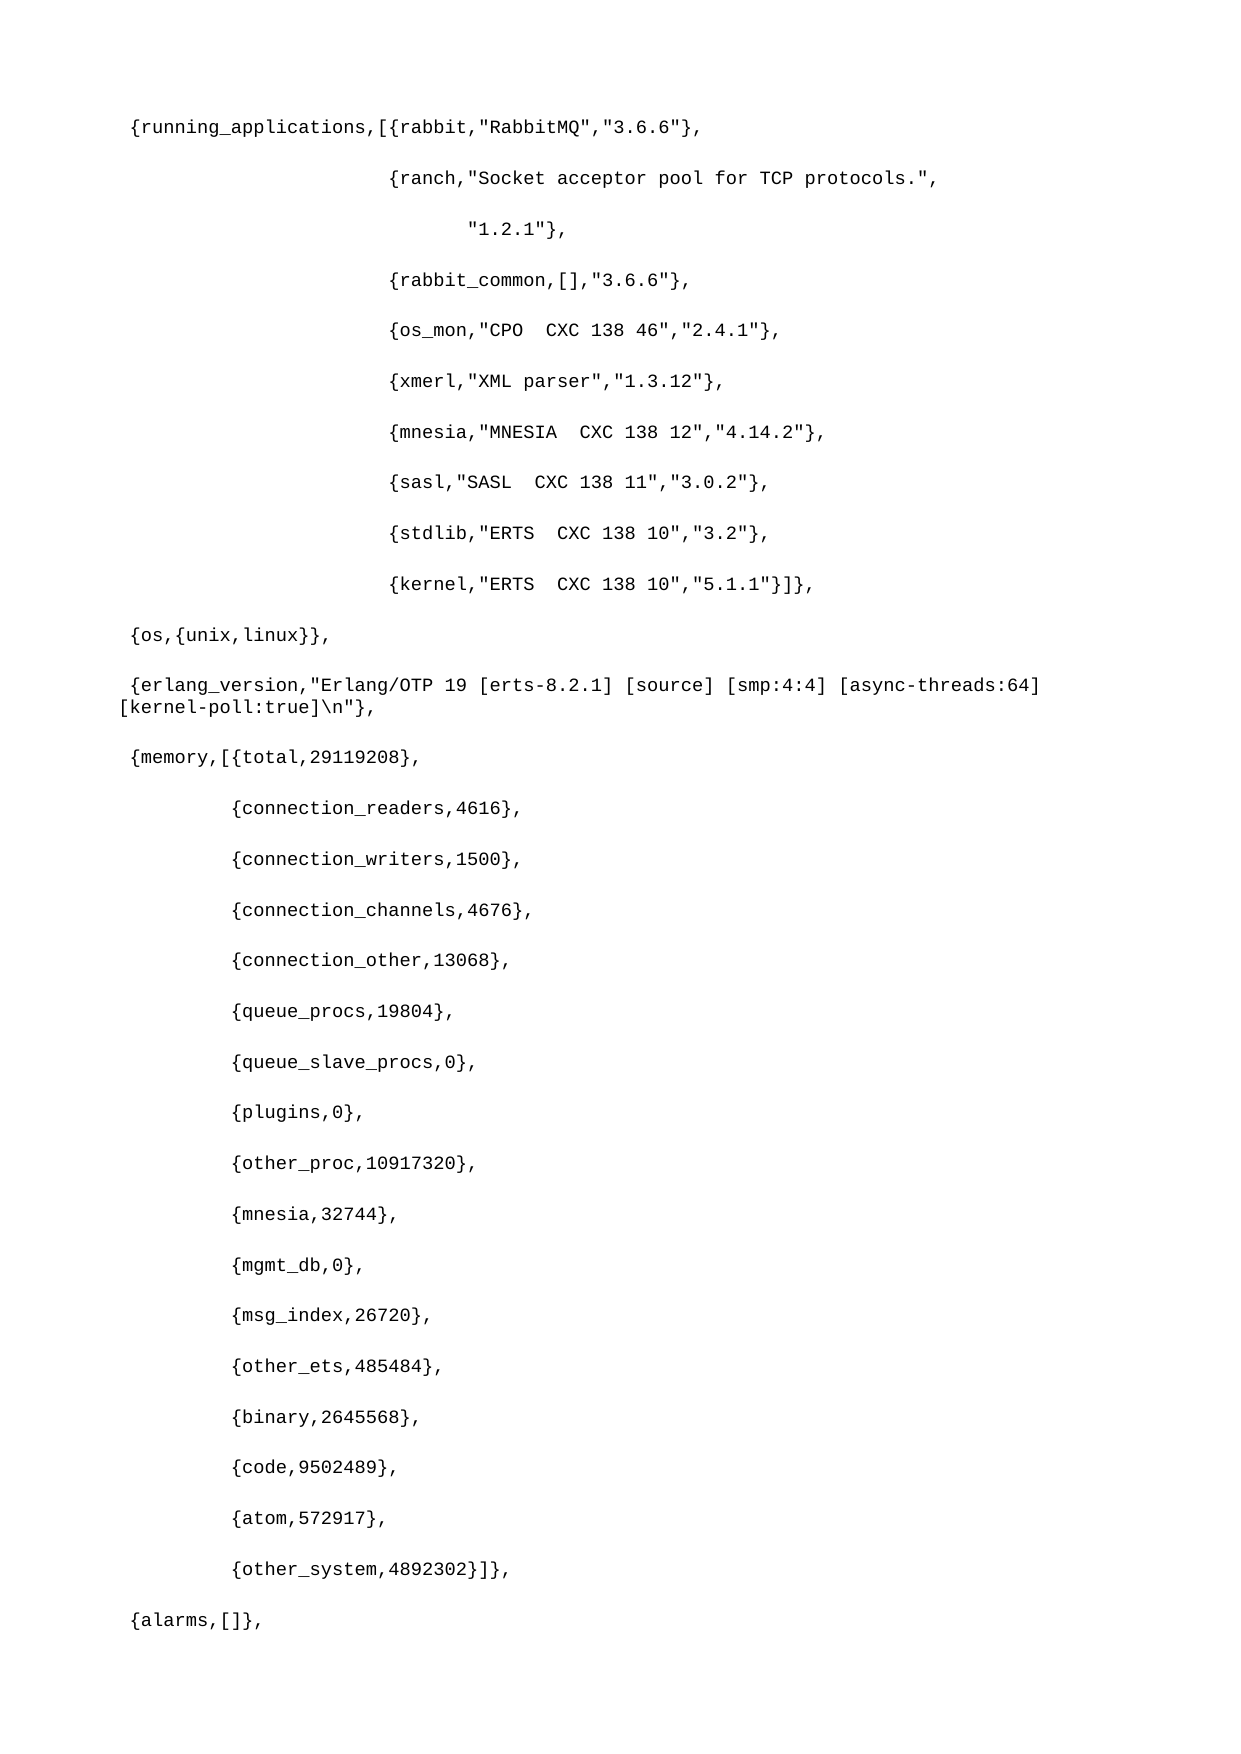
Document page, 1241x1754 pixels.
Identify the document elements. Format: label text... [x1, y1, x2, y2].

text {code,9502489}, [118, 1458, 1122, 1479]
text {mgmt_db,0}, [118, 1255, 1122, 1277]
text {alarms,[]}, [118, 1611, 1122, 1632]
text {kernel,"ERTS CXC 138 10","5.1.1"}]}, [118, 575, 1122, 596]
text {connection_channels,4676}, [118, 900, 1122, 922]
text {plugins,0}, [118, 1103, 1122, 1124]
text {other_system,4892302}]}, [118, 1560, 1122, 1581]
text {connection_writers,1500}, [118, 849, 1122, 871]
text {queue_slave_procs,0}, [118, 1052, 1122, 1074]
text {rabbit_common,[],"3.6.6"}, [118, 270, 1122, 292]
text {binary,2645568}, [118, 1408, 1122, 1429]
text {os,{unix,linux}}, [118, 625, 1122, 647]
text {running_applications,[{rabbit,"RabbitMQ","3.6.6"}, [118, 118, 1122, 139]
text {connection_other,13068}, [118, 951, 1122, 972]
text {xmerl,"XML parser","1.3.12"}, [118, 372, 1122, 393]
text "1.2.1"}, [118, 219, 1122, 241]
text {other_proc,10917320}, [118, 1154, 1122, 1175]
text {other_ets,485484}, [118, 1357, 1122, 1378]
text {stdlib,"ERTS CXC 138 10","3.2"}, [118, 524, 1122, 545]
text {memory,[{total,29119208}, [118, 748, 1122, 769]
text {atom,572917}, [118, 1509, 1122, 1530]
text {erlang_version,"Erlang/OTP 19 [erts-8.2.1] [source] [smp:4:4] [async-threads:64] [kernel-poll:true]\n"}, [118, 676, 1122, 719]
text {mnesia,32744}, [118, 1205, 1122, 1226]
text {mnesia,"MNESIA CXC 138 12","4.14.2"}, [118, 422, 1122, 444]
text {queue_procs,19804}, [118, 1002, 1122, 1023]
text {os_mon,"CPO CXC 138 46","2.4.1"}, [118, 321, 1122, 342]
text {msg_index,26720}, [118, 1306, 1122, 1327]
text {connection_readers,4616}, [118, 799, 1122, 820]
text {ranch,"Socket acceptor pool for TCP protocols.", [118, 169, 1122, 190]
text {sasl,"SASL CXC 138 11","3.0.2"}, [118, 473, 1122, 494]
